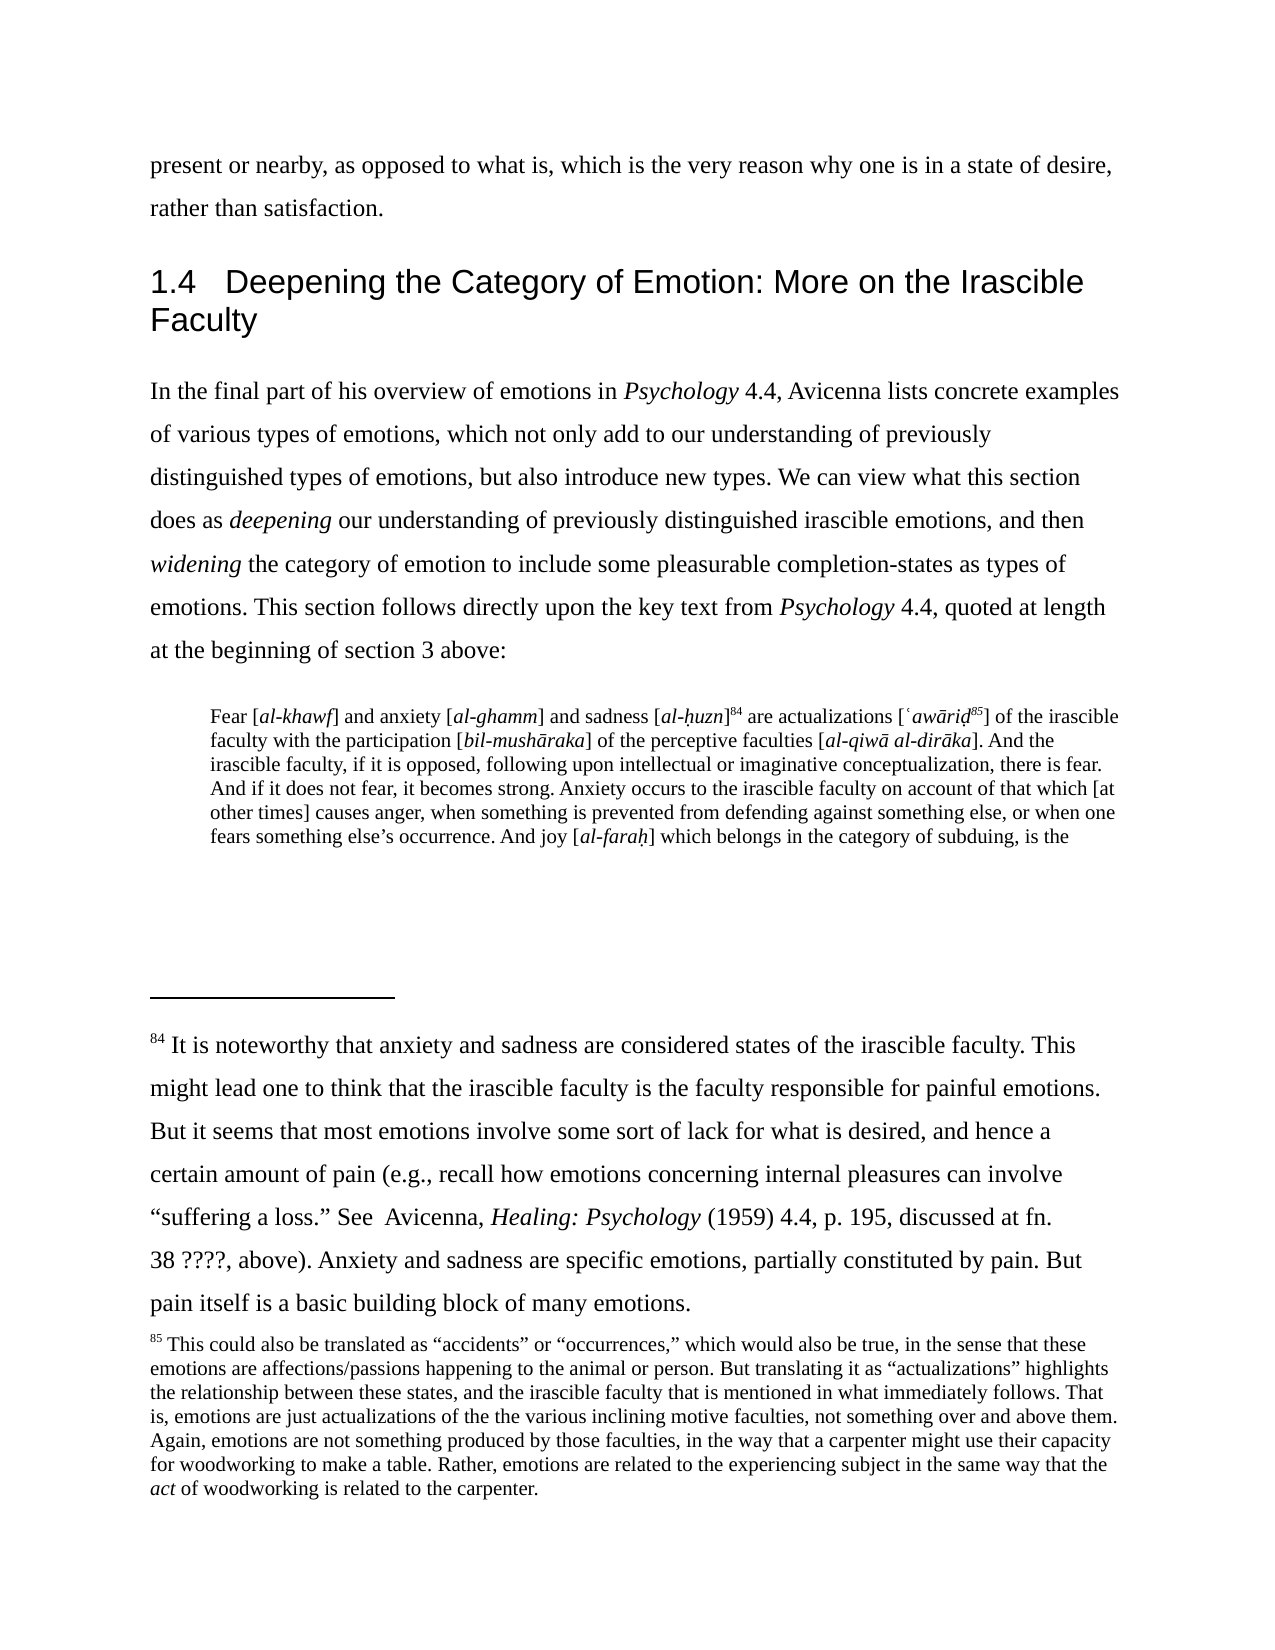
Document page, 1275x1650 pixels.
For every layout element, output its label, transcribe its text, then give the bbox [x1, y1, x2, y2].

text This could also be translated as “accidents” or “occurrences,” which would also be true, in the sense that these emotions are affections/passions happening to the animal or person. But translating it as “actualizations” highlights the relationship between these states, and the irascible faculty that is mentioned in what immediately follows. That is, emotions are just actualizations of the the various inclining motive faculties, not something over and above them. Again, emotions are not something produced by those faculties, in the way that a carpenter might use their capacity for woodworking to make a table. Rather, emotions are related to the experiencing subject in the same way that the act of woodworking is related to the carpenter. [150, 1332, 1125, 1500]
text It is noteworthy that anxiety and sadness are considered states of the irascible faculty. This might lead one to think that the irascible faculty is the faculty responsible for painful emotions. But it seems that most emotions involve some sort of lack for what is desired, and hence a certain amount of pain (e.g., recall how emotions concerning internal pleasures can involve “suffering a loss.” See Avicenna, Healing: Psychology (1959) 4.4, p. 195, discussed at fn. 38 ????, above). Anxiety and sadness are specific emotions, partially constituted by pain. But pain itself is a basic building block of many emotions. [150, 1030, 1125, 1317]
text present or nearby, as opposed to what is, which is the very reason why one is in a state of desire, rather than satisfaction. [150, 150, 1125, 222]
subtitle 1.4 Deepening the Category of Emotion: More on the Irascible Faculty [150, 262, 1125, 339]
text In the final part of his overview of emotions in Psychology 4.4, Avicenna lists concrete examples of various types of emotions, which not only add to our understanding of previously distinguished types of emotions, but also introduce new types. We can view what this section does as deepening our understanding of previously distinguished irascible emotions, and then widening the category of emotion to include some pleasurable completion-states as types of emotions. This section follows directly upon the key text from Psychology 4.4, quoted at length at the beginning of section 3 above: [150, 376, 1125, 664]
text Fear [al-khawf] and anxiety [al-ghamm] and sadness [al-ḥuzn] are actualizations [ʿawāriḍ] of the irascible faculty with the participation [bil-mushāraka] of the perceptive faculties [al-qiwā al-dirāka]. And the irascible faculty, if it is opposed, following upon intellectual or imaginative conceptualization, there is fear. And if it does not fear, it becomes strong. Anxiety occurs to the irascible faculty on account of that which [at other times] causes anger, when something is prevented from defending against something else, or when one fears something else’s occurrence. And joy [al-faraḥ] which belongs in the category of subduing, is the [210, 703, 1125, 872]
